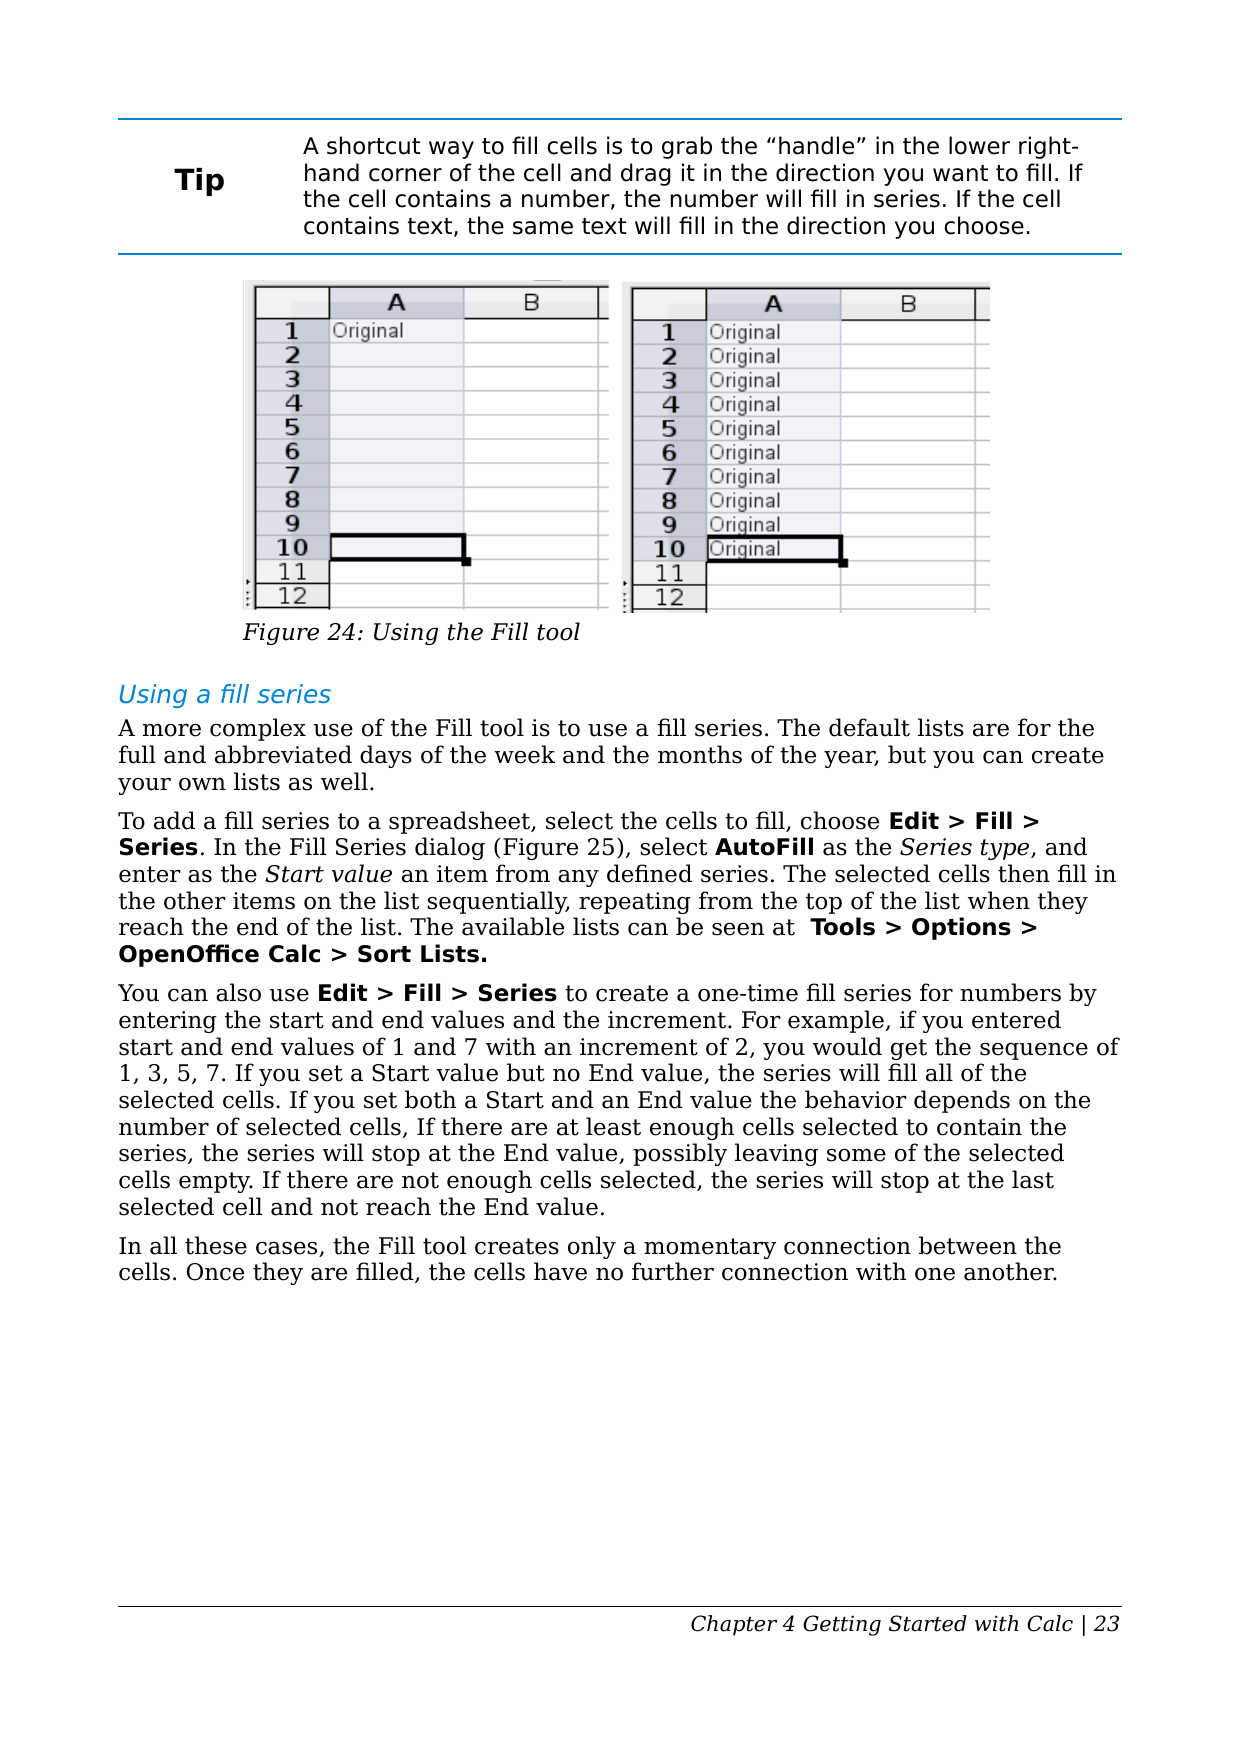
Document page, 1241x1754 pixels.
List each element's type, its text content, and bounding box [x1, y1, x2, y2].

text You can also use Edit > Fill > Series to create a one-time fill series for numbers by entering the start and end values and the increment. For example, if you entered start and end values of 1 and 7 with an increment of 2, you would get the sequence of 1, 3, 5, 7. If you set a Start value but no End value, the series will fill all of the selected cells. If you set both a Start and an End value the behavior depends on the number of selected cells, If there are at least enough cells selected to contain the series, the series will stop at the End value, possibly leaving some of the selected cells empty. If there are not enough cells selected, the series will stop at the last selected cell and not reach the End value. [118, 980, 1122, 1220]
picture [242, 280, 991, 613]
text To add a fill series to a spreadsheet, select the cells to fill, choose Edit > Fill > Series. In the Fill Series dialog (Figure 25), select AutoFill as the Series type, and enter as the Start value an item from any defined series. The selected cells then fill in the other items on the list sequentially, repeating from the top of the list when they reach the end of the list. The available lists can be seen at Tools > Options > OpenOffice Calc > Sort Lists. [118, 808, 1122, 968]
text Figure 24: Using the Fill tool [243, 619, 990, 646]
table_header A shortcut way to fill cells is to grab the “handle” in the lower right-hand corner of the cell and drag it in the direction you want to fill. If the cell contains a number, the number will fill in series. If the cell contains text, the same text will fill in the direction you choose. [281, 120, 1122, 253]
table_header Tip [118, 120, 281, 253]
text In all these cases, the Fill tool creates only a momentary connection between the cells. Once they are filled, the cells have no further connection with one another. [118, 1233, 1122, 1286]
text A more complex use of the Fill tool is to use a fill series. The default lists are for the full and abbreviated days of the week and the months of the year, but you can create your own lists as well. [118, 715, 1122, 795]
subtitle Using a fill series [118, 680, 1122, 709]
